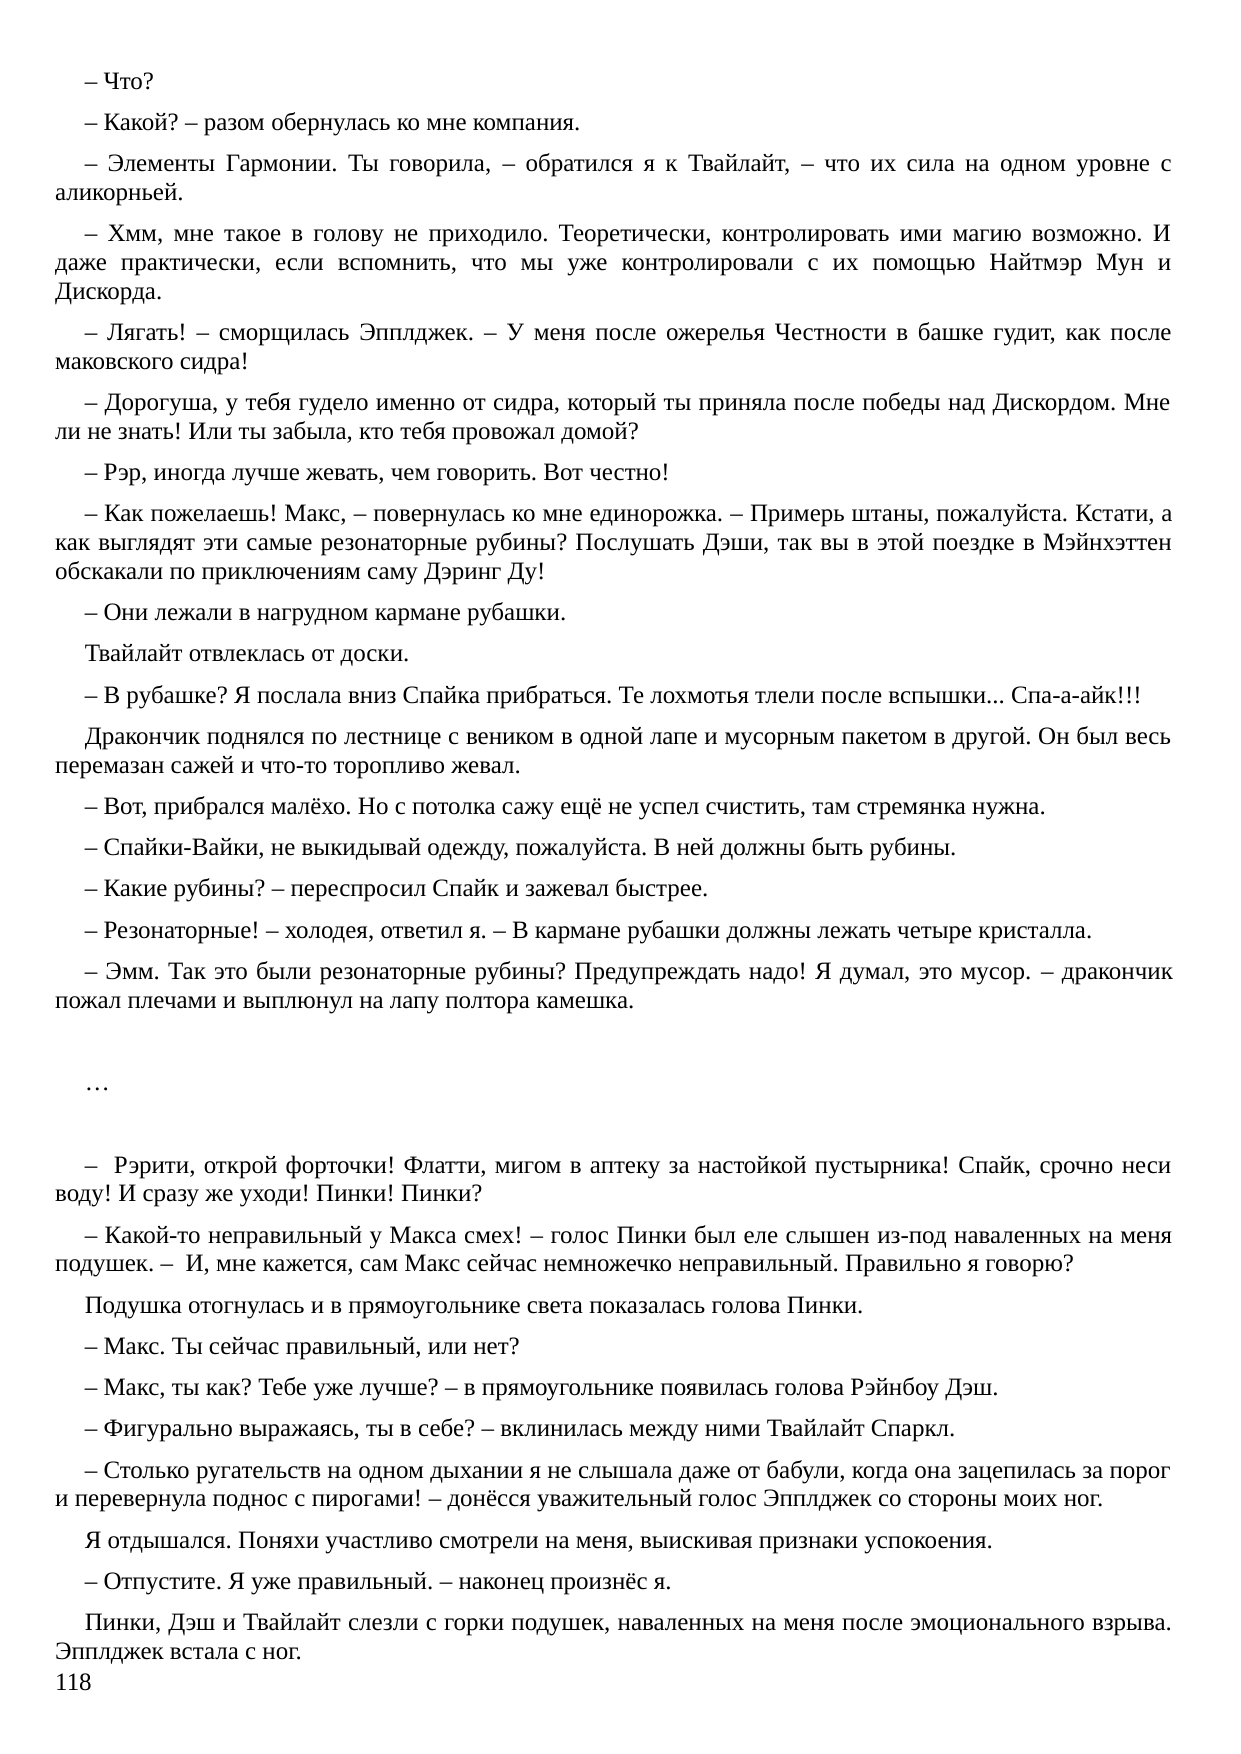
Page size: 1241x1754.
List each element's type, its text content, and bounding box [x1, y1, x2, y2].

text Я отдышался. Поняхи участливо смотрели на меня, выискивая признаки успокоения. [55, 1525, 1173, 1553]
text – Рэрити, открой форточки! Флатти, мигом в аптеку за настойкой пустырника! Спайк, срочно неси воду! И сразу же уходи! Пинки! Пинки? [55, 1150, 1173, 1207]
text – Хмм, мне такое в голову не приходило. Теоретически, контролировать ими магию возможно. И даже практически, если вспомнить, что мы уже контролировали с их помощью Найтмэр Мун и Дискорда. [55, 218, 1173, 305]
text – Эмм. Так это были резонаторные рубины? Предупреждать надо! Я думал, это мусор. – дракончик пожал плечами и выплюнул на лапу полтора камешка. [55, 956, 1173, 1013]
text – Они лежали в нагрудном кармане рубашки. [55, 597, 1173, 626]
text Твайлайт отвлеклась от доски. [55, 638, 1173, 667]
text – Рэр, иногда лучше жевать, чем говорить. Вот честно! [55, 457, 1173, 486]
text – В рубашке? Я послала вниз Спайка прибраться. Те лохмотья тлели после вспышки... Спа-а-айк!!! [55, 680, 1173, 708]
text – Макс, ты как? Тебе уже лучше? – в прямоугольнике появилась голова Рэйнбоу Дэш. [55, 1372, 1173, 1401]
text – Что? [55, 66, 1173, 95]
text – Какие рубины? – переспросил Спайк и зажевал быстрее. [55, 873, 1173, 902]
text – Отпустите. Я уже правильный. – наконец произнёс я. [55, 1566, 1173, 1595]
text – Как пожелаешь! Макс, – повернулась ко мне единорожка. – Примерь штаны, пожалуйста. Кстати, а как выглядят эти самые резонаторные рубины? Послушать Дэши, так вы в этой поездке в Мэйнхэттен обскакали по приключениям саму Дэринг Ду! [55, 498, 1173, 585]
text – Вот, прибрался малёхо. Но с потолка сажу ещё не успел счистить, там стремянка нужна. [55, 791, 1173, 820]
text – Резонаторные! – холодея, ответил я. – В кармане рубашки должны лежать четыре кристалла. [55, 915, 1173, 943]
text – Столько ругательств на одном дыхании я не слышала даже от бабули, когда она зацепилась за порог и перевернула поднос с пирогами! – донёсся уважительный голос Эпплджек со стороны моих ног. [55, 1455, 1173, 1512]
text – Лягать! – сморщилась Эпплджек. – У меня после ожерелья Честности в башке гудит, как после маковского сидра! [55, 317, 1173, 375]
text – Макс. Ты сейчас правильный, или нет? [55, 1331, 1173, 1360]
text – Какой? – разом обернулась ко мне компания. [55, 107, 1173, 136]
text – Дорогуша, у тебя гудело именно от сидра, который ты приняла после победы над Дискордом. Мне ли не знать! Или ты забыла, кто тебя провожал домой? [55, 387, 1173, 445]
text Подушка отогнулась и в прямоугольнике света показалась голова Пинки. [55, 1290, 1173, 1318]
text Пинки, Дэш и Твайлайт слезли с горки подушек, наваленных на меня после эмоционального взрыва. Эпплджек встала с ног. [55, 1607, 1173, 1665]
text – Спайки-Вайки, не выкидывай одежду, пожалуйста. В ней должны быть рубины. [55, 832, 1173, 861]
text Дракончик поднялся по лестнице с веником в одной лапе и мусорным пакетом в другой. Он был весь перемазан сажей и что-то торопливо жевал. [55, 721, 1173, 778]
text – Фигурально выражаясь, ты в себе? – вклинилась между ними Твайлайт Спаркл. [55, 1413, 1173, 1442]
text – Элементы Гармонии. Ты говорила, – обратился я к Твайлайт, – что их сила на одном уровне с аликорньей. [55, 148, 1173, 206]
text … [55, 1067, 1173, 1096]
text – Какой-то неправильный у Макса смех! – голос Пинки был еле слышен из-под наваленных на меня подушек. – И, мне кажется, сам Макс сейчас немножечко неправильный. Правильно я говорю? [55, 1220, 1173, 1277]
